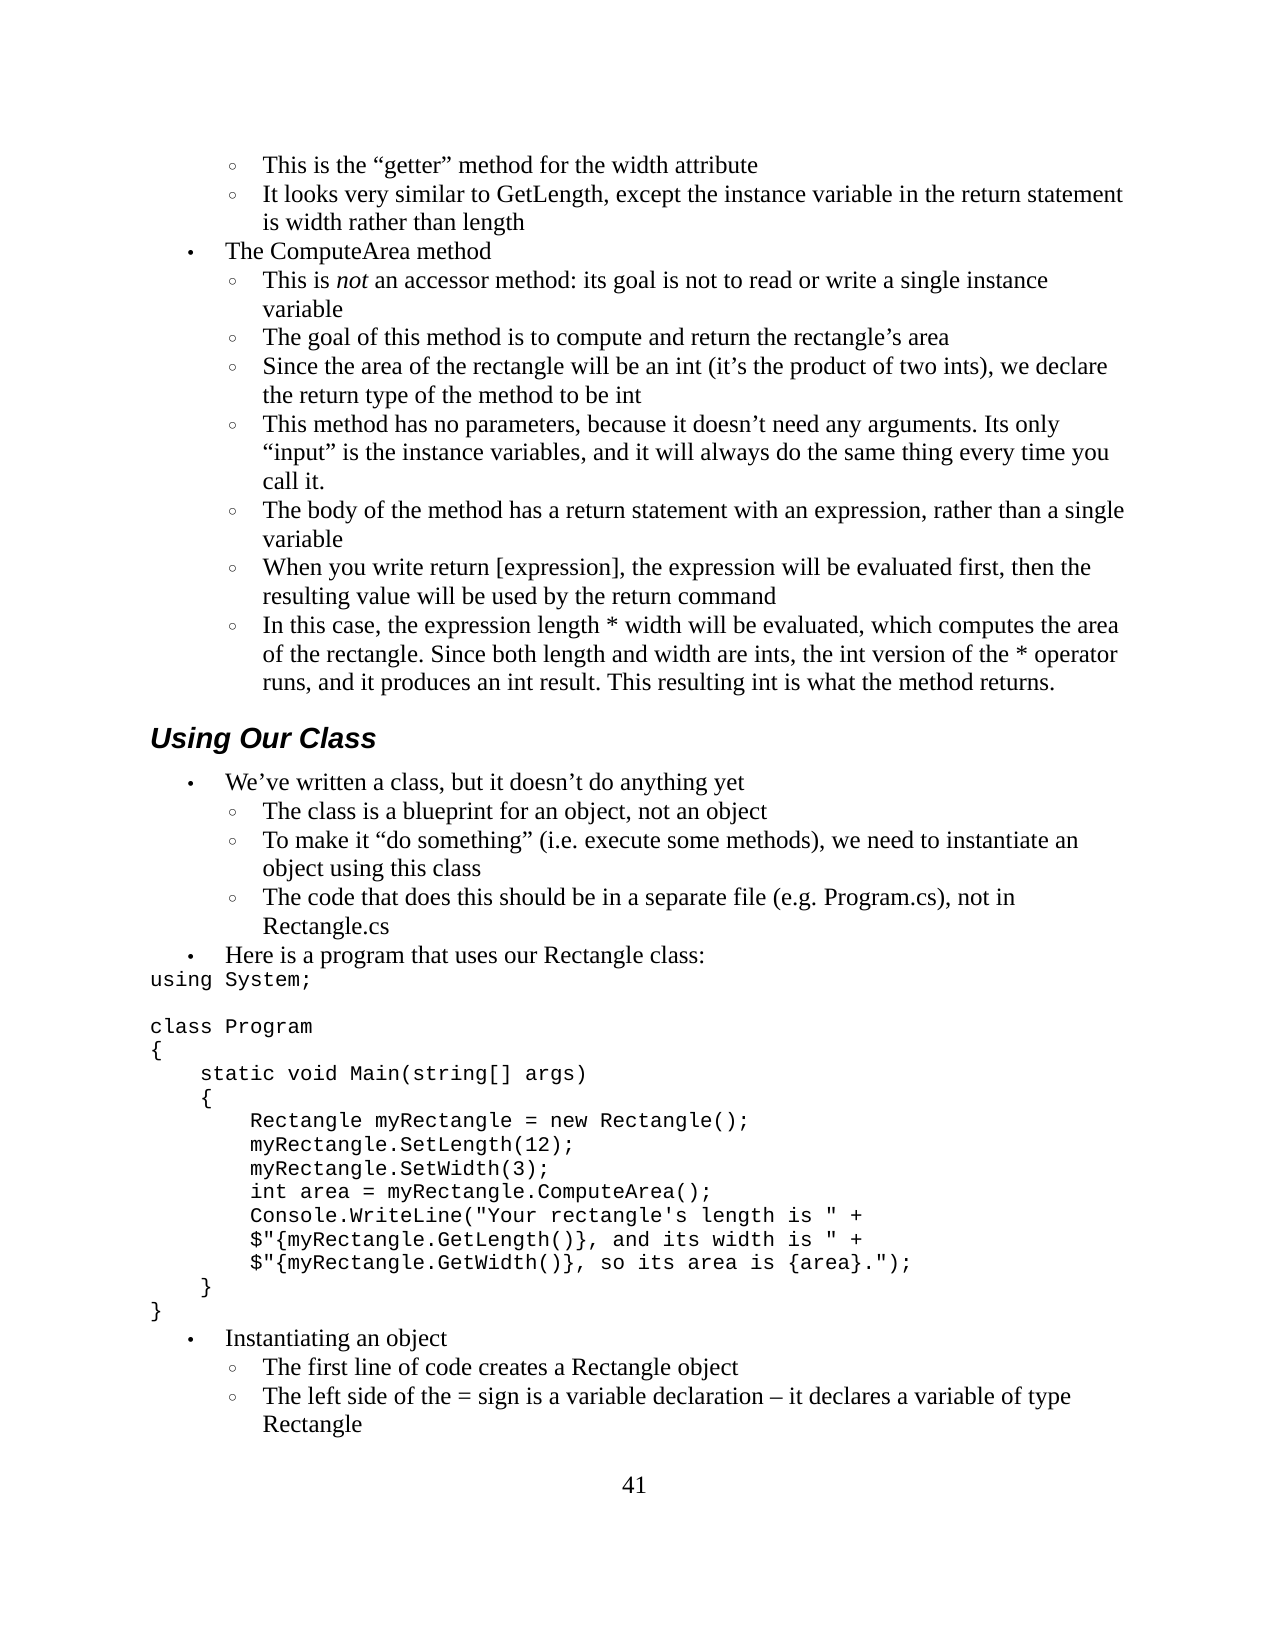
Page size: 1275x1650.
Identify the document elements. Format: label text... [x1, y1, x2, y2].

list We’ve written a class, but it doesn’t do anything yet [187, 767, 1125, 796]
list The code that does this should be in a separate file (e.g. Program.cs), not in Rectangle.cs [225, 882, 1125, 940]
list Since the area of the rectangle will be an int (it’s the product of two ints), we declare the return type of the method to be int [225, 351, 1125, 409]
list In this case, the expression length * width will be evaluated, which computes the area of the rectangle. Since both length and width are ints, the int version of the * operator runs, and it produces an int result. This resulting int is what the method returns. [225, 610, 1125, 696]
text $"{myRectangle.GetWidth()}, so its area is {area}."); [150, 1252, 1125, 1276]
text $"{myRectangle.GetLength()}, and its width is " + [150, 1229, 1125, 1252]
list To make it “do something” (i.e. execute some methods), we need to instantiate an object using this class [225, 825, 1125, 882]
list The ComputeArea method [187, 236, 1125, 265]
list This is not an accessor method: its goal is not to read or write a single instance variable [225, 265, 1125, 322]
text Rectangle myRectangle = new Rectangle(); [150, 1110, 1125, 1134]
subtitle Using Our Class [150, 721, 1125, 755]
text Console.WriteLine("Your rectangle's length is " + [150, 1205, 1125, 1229]
list This method has no parameters, because it doesn’t need any arguments. Its only “input” is the instance variables, and it will always do the same thing every time you call it. [225, 409, 1125, 495]
list The left side of the = sign is a variable declaration – it declares a variable of type Rectangle [225, 1381, 1125, 1438]
list The body of the method has a return statement with an expression, rather than a single variable [225, 495, 1125, 552]
list When you write return [expression], the expression will be evaluated first, then the resulting value will be used by the return command [225, 552, 1125, 610]
text } [150, 1276, 1125, 1299]
list It looks very similar to GetLength, except the instance variable in the return statement is width rather than length [225, 179, 1125, 236]
list The class is a blueprint for an object, not an object [225, 796, 1125, 825]
list The goal of this method is to compute and return the rectangle’s area [225, 322, 1125, 351]
list Instantiating an object [187, 1323, 1125, 1352]
text int area = myRectangle.ComputeArea(); [150, 1181, 1125, 1205]
list This is the “getter” method for the width attribute [225, 150, 1125, 179]
text } [150, 1299, 1125, 1323]
list Here is a program that uses our Rectangle class: [187, 940, 1125, 968]
text static void Main(string[] args) [150, 1063, 1125, 1087]
list The first line of code creates a Rectangle object [225, 1352, 1125, 1381]
text using System; [150, 968, 1125, 992]
text { [150, 1039, 1125, 1063]
text myRectangle.SetWidth(3); [150, 1158, 1125, 1181]
text { [150, 1087, 1125, 1110]
text class Program [150, 1016, 1125, 1039]
text myRectangle.SetLength(12); [150, 1134, 1125, 1158]
